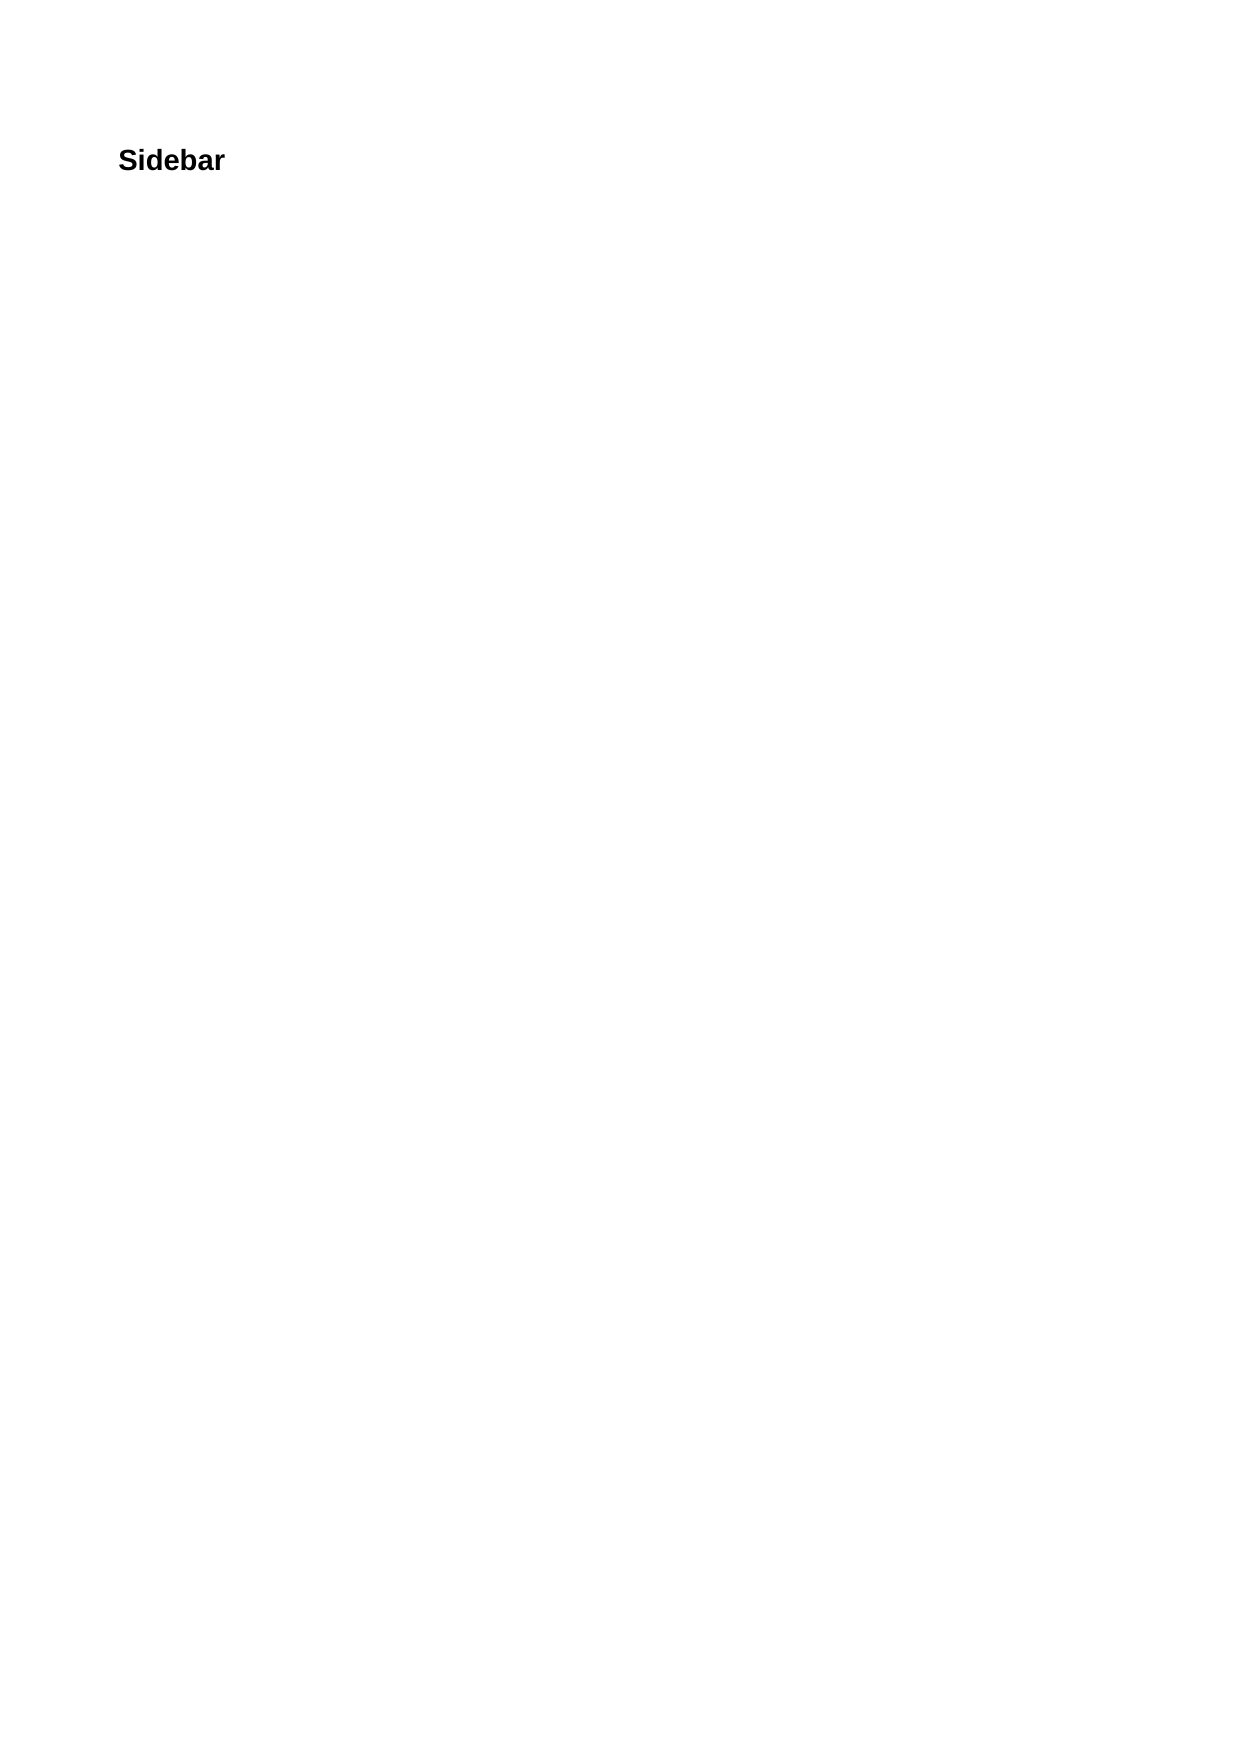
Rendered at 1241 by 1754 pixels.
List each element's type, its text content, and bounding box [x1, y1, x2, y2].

subtitle Sidebar [118, 143, 1122, 177]
